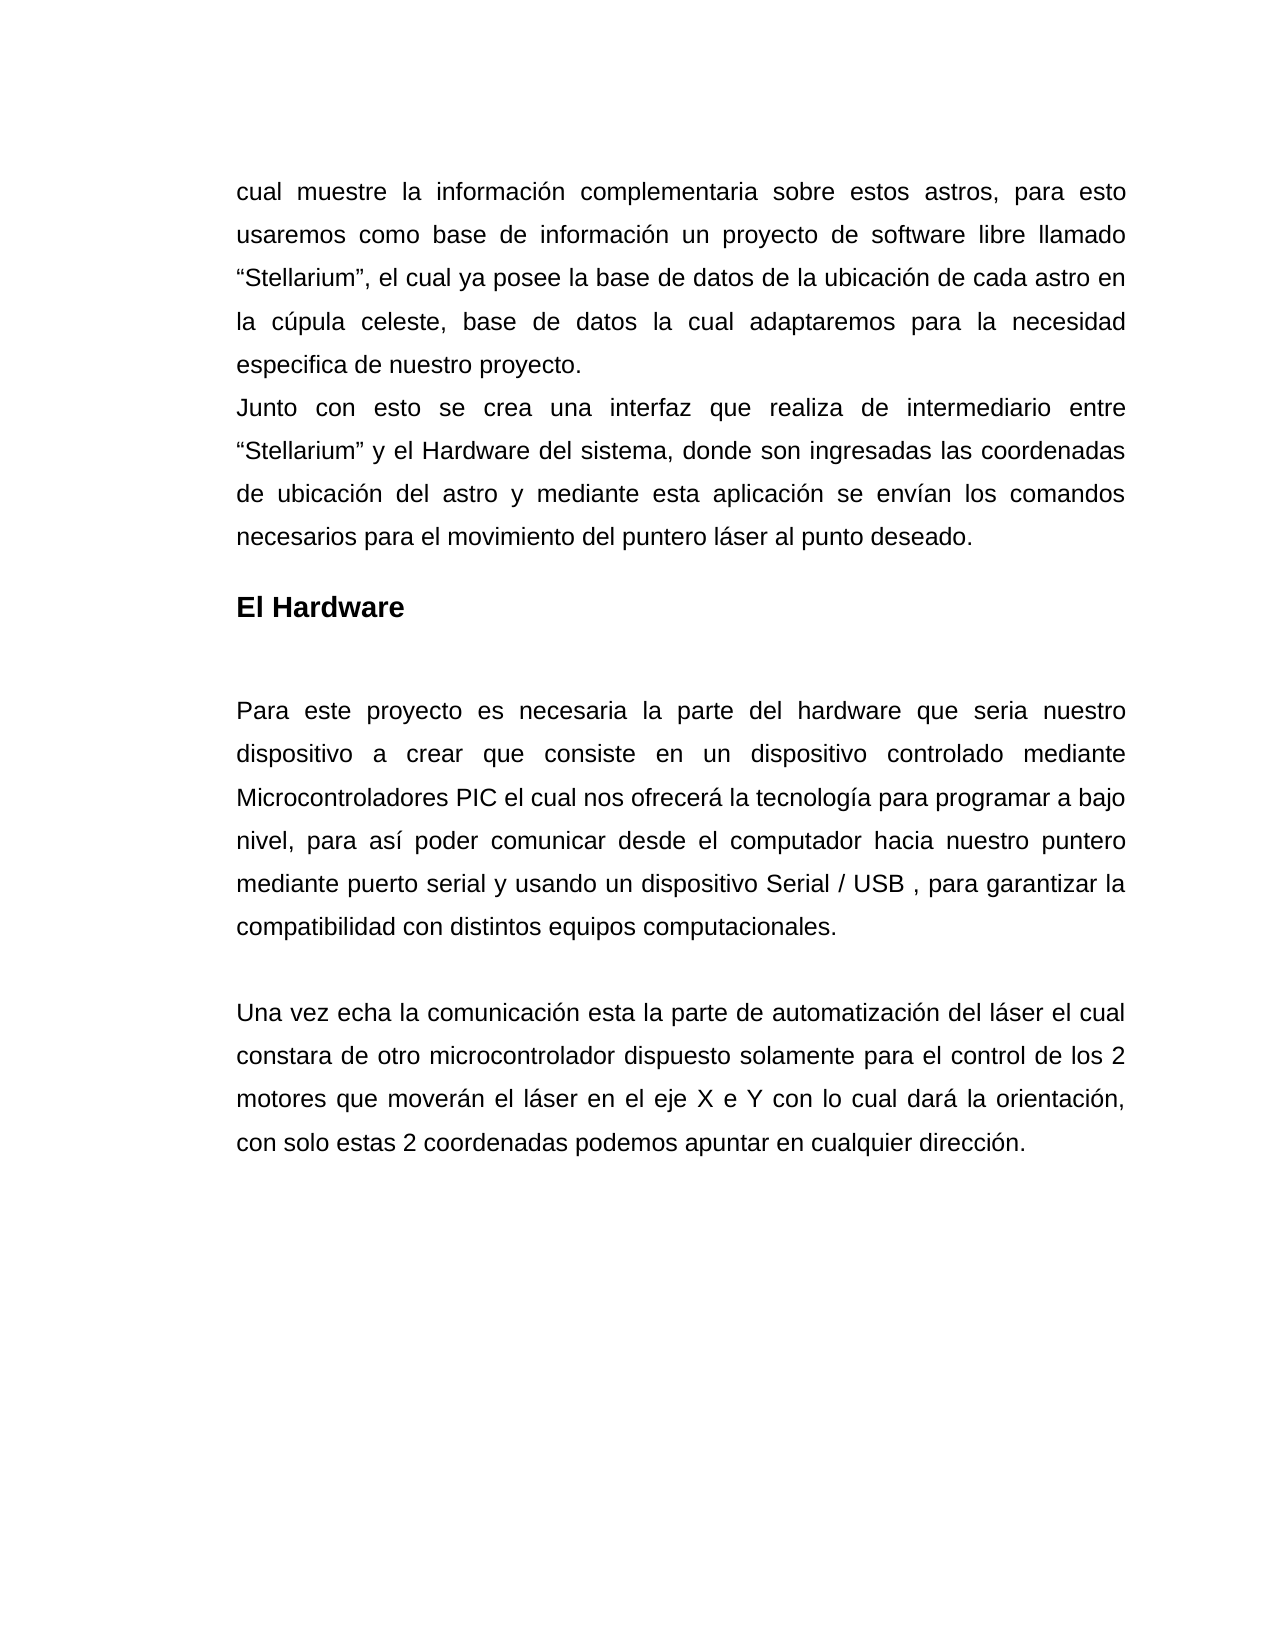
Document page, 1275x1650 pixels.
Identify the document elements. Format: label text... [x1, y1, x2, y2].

text Junto con esto se crea una interfaz que realiza de intermediario entre “Stellarium” y el Hardware del sistema, donde son ingresadas las coordenadas de ubicación del astro y mediante esta aplicación se envían los comandos necesarios para el movimiento del puntero láser al punto deseado. [236, 393, 1127, 551]
text Una vez echa la comunicación esta la parte de automatización del láser el cual constara de otro microcontrolador dispuesto solamente para el control de los 2 motores que moverán el láser en el eje X e Y con lo cual dará la orientación, con solo estas 2 coordenadas podemos apuntar en cualquier dirección. [236, 998, 1127, 1156]
subtitle El Hardware [236, 590, 1127, 624]
text cual muestre la información complementaria sobre estos astros, para esto usaremos como base de información un proyecto de software libre llamado “Stellarium”, el cual ya posee la base de datos de la ubicación de cada astro en la cúpula celeste, base de datos la cual adaptaremos para la necesidad especifica de nuestro proyecto. [236, 177, 1127, 378]
text Para este proyecto es necesaria la parte del hardware que seria nuestro dispositivo a crear que consiste en un dispositivo controlado mediante Microcontroladores PIC el cual nos ofrecerá la tecnología para programar a bajo nivel, para así poder comunicar desde el computador hacia nuestro puntero mediante puerto serial y usando un dispositivo Serial / USB , para garantizar la compatibilidad con distintos equipos computacionales. [236, 696, 1127, 941]
